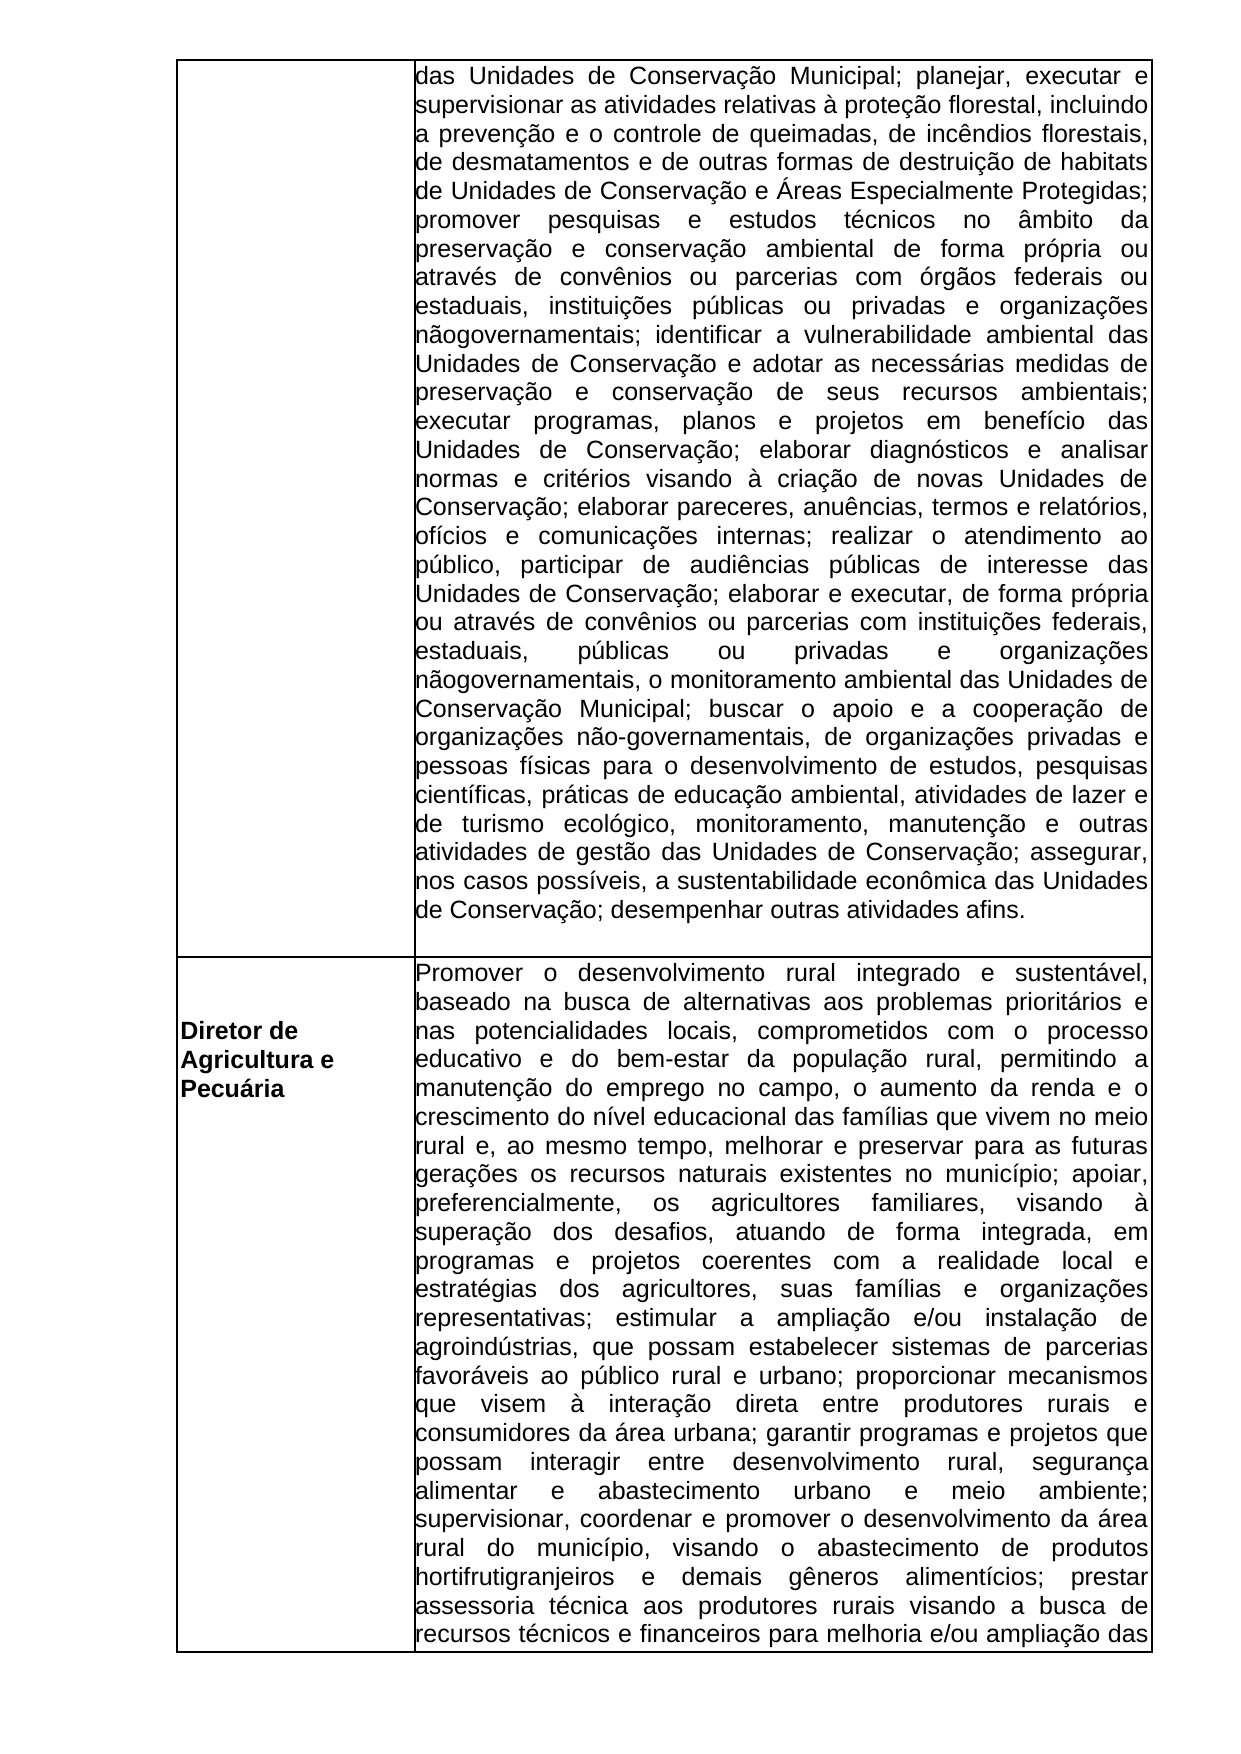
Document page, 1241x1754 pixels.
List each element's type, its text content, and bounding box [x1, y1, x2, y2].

table_cell [178, 61, 414, 956]
table_cell Diretor de Agricultura e Pecuária [178, 958, 414, 1651]
table_cell das Unidades de Conservação Municipal; planejar, executar e supervisionar as atividades relativas à proteção florestal, incluindo a prevenção e o controle de queimadas, de incêndios florestais, de desmatamentos e de outras formas de destruição de habitats de Unidades de Conservação e Áreas Especialmente Protegidas; promover pesquisas e estudos técnicos no âmbito da preservação e conservação ambiental de forma própria ou através de convênios ou parcerias com órgãos federais ou estaduais, instituições públicas ou privadas e organizações nãogovernamentais; identificar a vulnerabilidade ambiental das Unidades de Conservação e adotar as necessárias medidas de preservação e conservação de seus recursos ambientais; executar programas, planos e projetos em benefício das Unidades de Conservação; elaborar diagnósticos e analisar normas e critérios visando à criação de novas Unidades de Conservação; elaborar pareceres, anuências, termos e relatórios, ofícios e comunicações internas; realizar o atendimento ao público, participar de audiências públicas de interesse das Unidades de Conservação; elaborar e executar, de forma própria ou através de convênios ou parcerias com instituições federais, estaduais, públicas ou privadas e organizações nãogovernamentais, o monitoramento ambiental das Unidades de Conservação Municipal; buscar o apoio e a cooperação de organizações não-governamentais, de organizações privadas e pessoas físicas para o desenvolvimento de estudos, pesquisas científicas, práticas de educação ambiental, atividades de lazer e de turismo ecológico, monitoramento, manutenção e outras atividades de gestão das Unidades de Conservação; assegurar, nos casos possíveis, a sustentabilidade econômica das Unidades de Conservação; desempenhar outras atividades afins. [416, 61, 1151, 956]
table_cell Promover o desenvolvimento rural integrado e sustentável, baseado na busca de alternativas aos problemas prioritários e nas potencialidades locais, comprometidos com o processo educativo e do bem-estar da população rural, permitindo a manutenção do emprego no campo, o aumento da renda e o crescimento do nível educacional das famílias que vivem no meio rural e, ao mesmo tempo, melhorar e preservar para as futuras gerações os recursos naturais existentes no município; apoiar, preferencialmente, os agricultores familiares, visando à superação dos desafios, atuando de forma integrada, em programas e projetos coerentes com a realidade local e estratégias dos agricultores, suas famílias e organizações representativas; estimular a ampliação e/ou instalação de agroindústrias, que possam estabelecer sistemas de parcerias favoráveis ao público rural e urbano; proporcionar mecanismos que visem à interação direta entre produtores rurais e consumidores da área urbana; garantir programas e projetos que possam interagir entre desenvolvimento rural, segurança alimentar e abastecimento urbano e meio ambiente; supervisionar, coordenar e promover o desenvolvimento da área rural do município, visando o abastecimento de produtos hortifrutigranjeiros e demais gêneros alimentícios; prestar assessoria técnica aos produtores rurais visando a busca de recursos técnicos e financeiros para melhoria e/ou ampliação das [416, 958, 1151, 1651]
